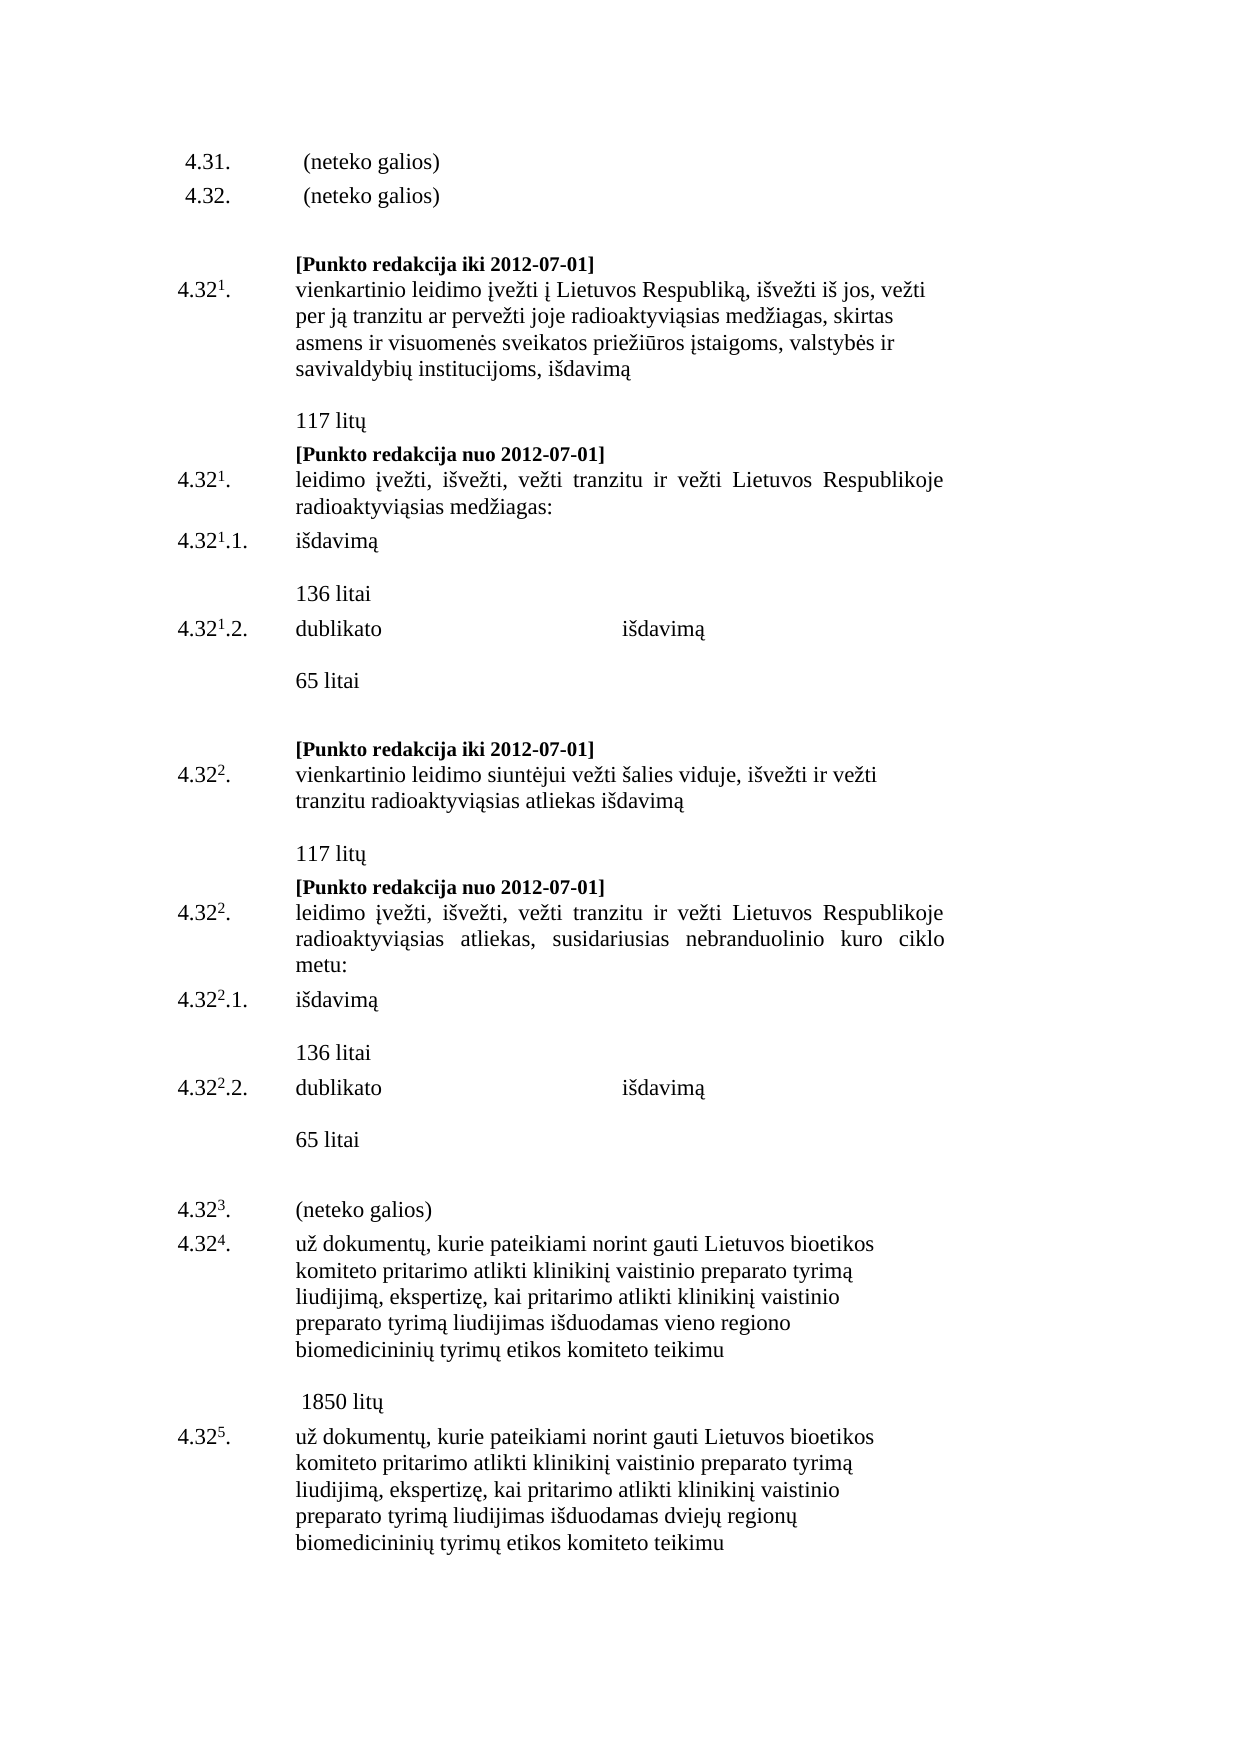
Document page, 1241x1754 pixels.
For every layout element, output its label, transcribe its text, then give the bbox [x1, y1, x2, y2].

table_cell [1001, 183, 1104, 217]
text 4.321. leidimo įvežti, išvežti, vežti tranzitu ir vežti Lietuvos Respublikoje radioaktyviąsias medžiagas: [177, 466, 945, 519]
text 4.322. leidimo įvežti, išvežti, vežti tranzitu ir vežti Lietuvos Respublikoje radioaktyviąsias atliekas, susidariusias nebranduolinio kuro ciklo metu: [177, 899, 945, 978]
text [Punkto redakcija iki 2012-07-01] [177, 252, 1122, 276]
text 4.321.2. dublikato išdavimą 65 litai [177, 615, 945, 694]
text 4.322. vienkartinio leidimo siuntėjui vežti šalies viduje, išvežti ir vežti tranzitu radioaktyviąsias atliekas išdavimą 117 litų [177, 761, 930, 866]
table_cell 4.31. [174, 148, 292, 182]
text 4.321. vienkartinio leidimo įvežti į Lietuvos Respubliką, išvežti iš jos, vežti per ją tranzitu ar pervežti joje radioaktyviąsias medžiagas, skirtas asmens ir visuomenės sveikatos priežiūros įstaigoms, valstybės ir savivaldybių institucijoms, išdavimą 117 litų [177, 276, 930, 434]
text 4.325. už dokumentų, kurie pateikiami norint gauti Lietuvos bioetikos komiteto pritarimo atlikti klinikinį vaistinio preparato tyrimą liudijimą, ekspertizę, kai pritarimo atlikti klinikinį vaistinio preparato tyrimą liudijimas išduodamas dviejų regionų biomedicininių tyrimų etikos komiteto teikimu [177, 1423, 930, 1555]
text [Punkto redakcija nuo 2012-07-01] [177, 875, 1122, 899]
text 4.323. (neteko galios) [177, 1196, 1122, 1222]
table_cell (neteko galios) [292, 183, 1001, 217]
text [Punkto redakcija nuo 2012-07-01] [177, 442, 1122, 466]
table_cell 4.32. [174, 183, 292, 217]
table_cell (neteko galios) [292, 148, 1001, 182]
table_cell [1001, 148, 1104, 182]
text 4.321.1. išdavimą 136 litai [177, 527, 945, 606]
text [Punkto redakcija iki 2012-07-01] [177, 737, 1122, 761]
text 4.322.2. dublikato išdavimą 65 litai [177, 1073, 945, 1153]
text 4.324. už dokumentų, kurie pateikiami norint gauti Lietuvos bioetikos komiteto pritarimo atlikti klinikinį vaistinio preparato tyrimą liudijimą, ekspertizę, kai pritarimo atlikti klinikinį vaistinio preparato tyrimą liudijimas išduodamas vieno regiono biomedicininių tyrimų etikos komiteto teikimu 1850 litų [177, 1230, 930, 1415]
text 4.322.1. išdavimą 136 litai [177, 986, 945, 1065]
